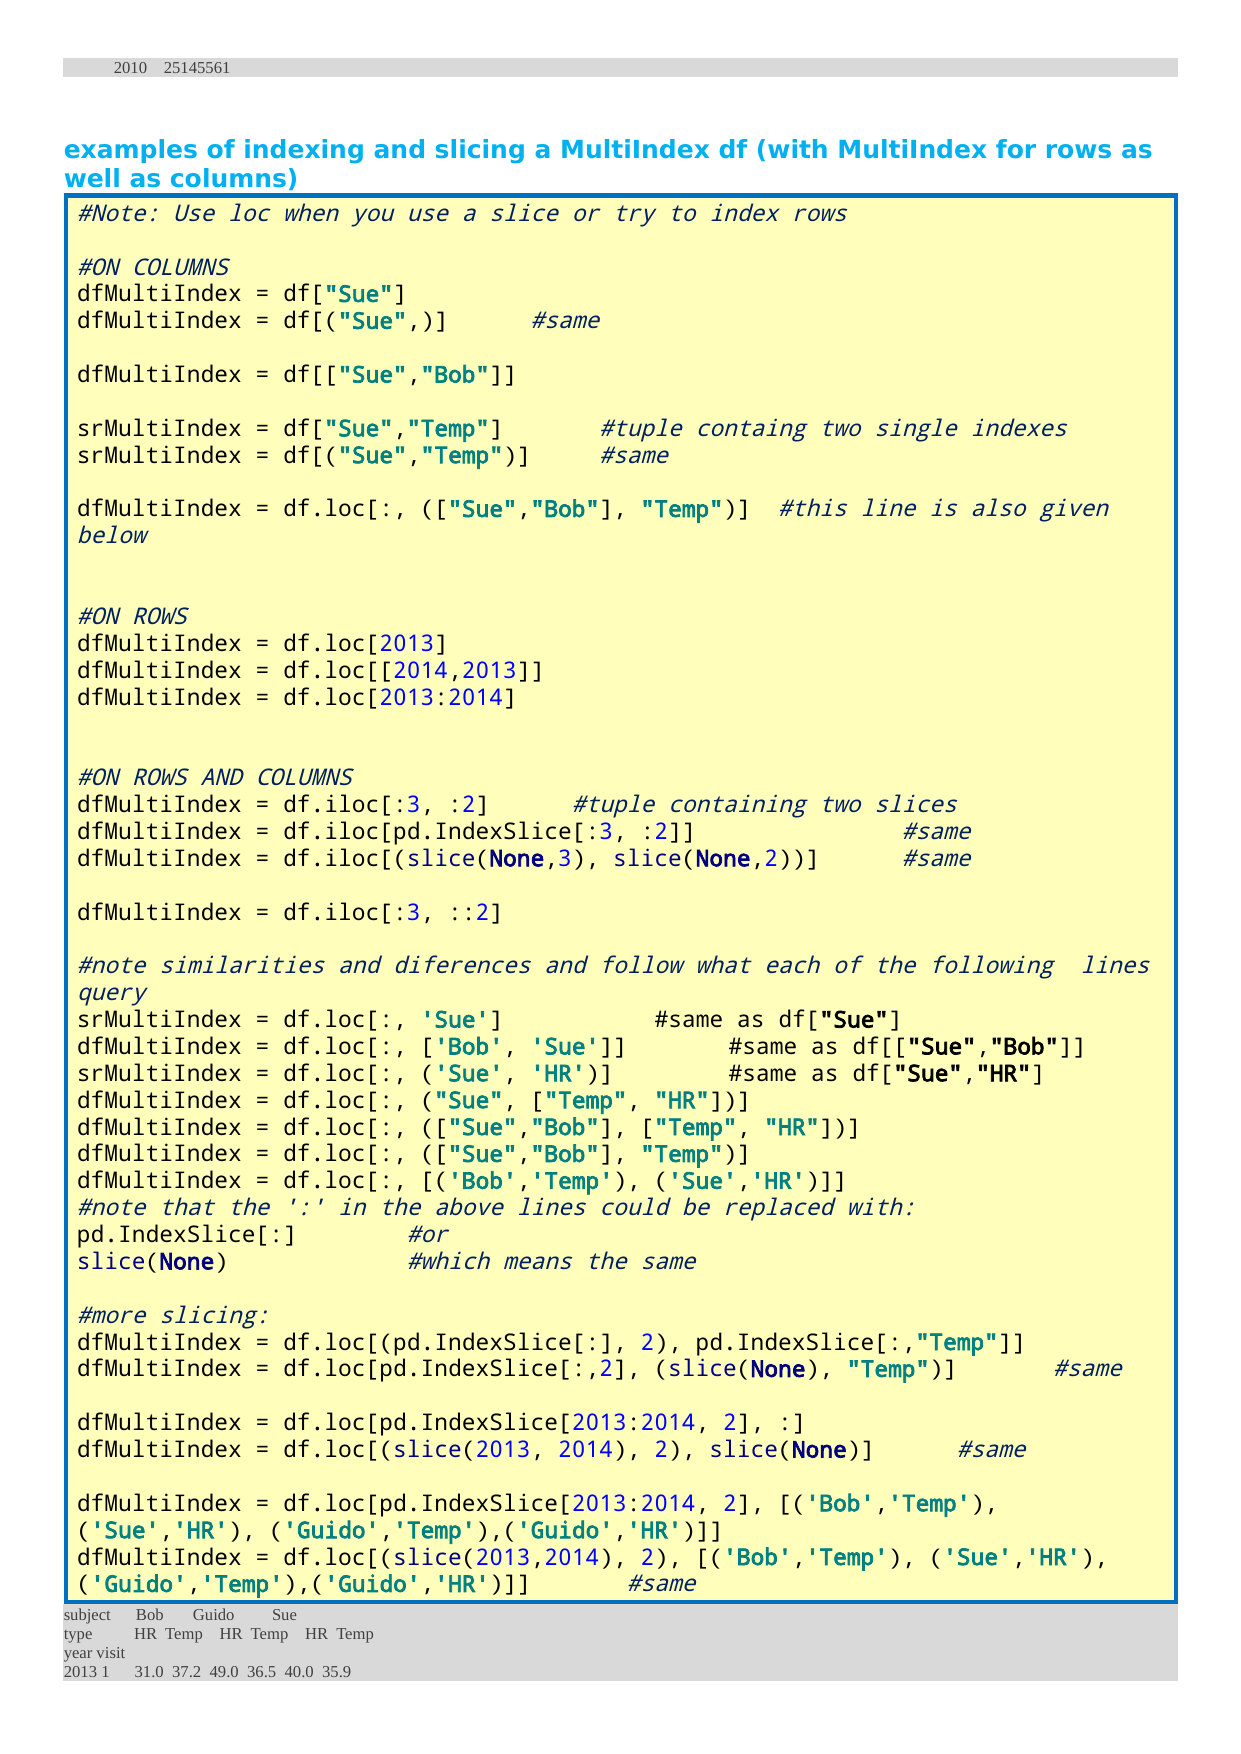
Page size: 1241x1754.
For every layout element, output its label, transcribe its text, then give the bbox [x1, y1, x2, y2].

text #Note: Use loc when you use a slice or try to index rows #ON COLUMNS dfMultiIndex = df["Sue"] dfMultiIndex = df[("Sue",)] #same dfMultiIndex = df[["Sue","Bob"]] srMultiIndex = df["Sue","Temp"] #tuple containg two single indexes srMultiIndex = df[("Sue","Temp")] #same dfMultiIndex = df.loc[:, (["Sue","Bob"], "Temp")] #this line is also given below #ON ROWS dfMultiIndex = df.loc[2013] dfMultiIndex = df.loc[[2014,2013]] dfMultiIndex = df.loc[2013:2014] #ON ROWS AND COLUMNS dfMultiIndex = df.iloc[:3, :2] #tuple containing two slices dfMultiIndex = df.iloc[pd.IndexSlice[:3, :2]] #same dfMultiIndex = df.iloc[(slice(None,3), slice(None,2))] #same dfMultiIndex = df.iloc[:3, ::2] #note similarities and diferences and follow what each of the following lines query srMultiIndex = df.loc[:, 'Sue'] #same as df["Sue"] dfMultiIndex = df.loc[:, ['Bob', 'Sue']] #same as df[["Sue","Bob"]] srMultiIndex = df.loc[:, ('Sue', 'HR')] #same as df["Sue","HR"] dfMultiIndex = df.loc[:, ("Sue", ["Temp", "HR"])] dfMultiIndex = df.loc[:, (["Sue","Bob"], ["Temp", "HR"])] dfMultiIndex = df.loc[:, (["Sue","Bob"], "Temp")] dfMultiIndex = df.loc[:, [('Bob','Temp'), ('Sue','HR')]] #note that the ':' in the above lines could be replaced with: pd.IndexSlice[:] #or slice(None) #which means the same #more slicing: dfMultiIndex = df.loc[(pd.IndexSlice[:], 2), pd.IndexSlice[:,"Temp"]] dfMultiIndex = df.loc[pd.IndexSlice[:,2], (slice(None), "Temp")] #same dfMultiIndex = df.loc[pd.IndexSlice[2013:2014, 2], :] dfMultiIndex = df.loc[(slice(2013, 2014), 2), slice(None)] #same dfMultiIndex = df.loc[pd.IndexSlice[2013:2014, 2], [('Bob','Temp'), ('Sue','HR'), ('Guido','Temp'),('Guido','HR')]] dfMultiIndex = df.loc[(slice(2013,2014), 2), [('Bob','Temp'), ('Sue','HR'), ('Guido','Temp'),('Guido','HR')]] #same [68, 198, 1174, 1600]
text 2013 1 31.0 37.2 49.0 36.5 40.0 35.9 [63, 1662, 1178, 1681]
text type HR Temp HR Temp HR Temp [63, 1623, 1178, 1643]
title examples of indexing and slicing a MultiIndex df (with MultiIndex for rows as well as columns) [63, 135, 1178, 193]
text subject Bob Guido Sue [63, 1604, 1178, 1623]
text year visit [63, 1643, 1178, 1662]
text 2010 25145561 [63, 58, 1178, 77]
